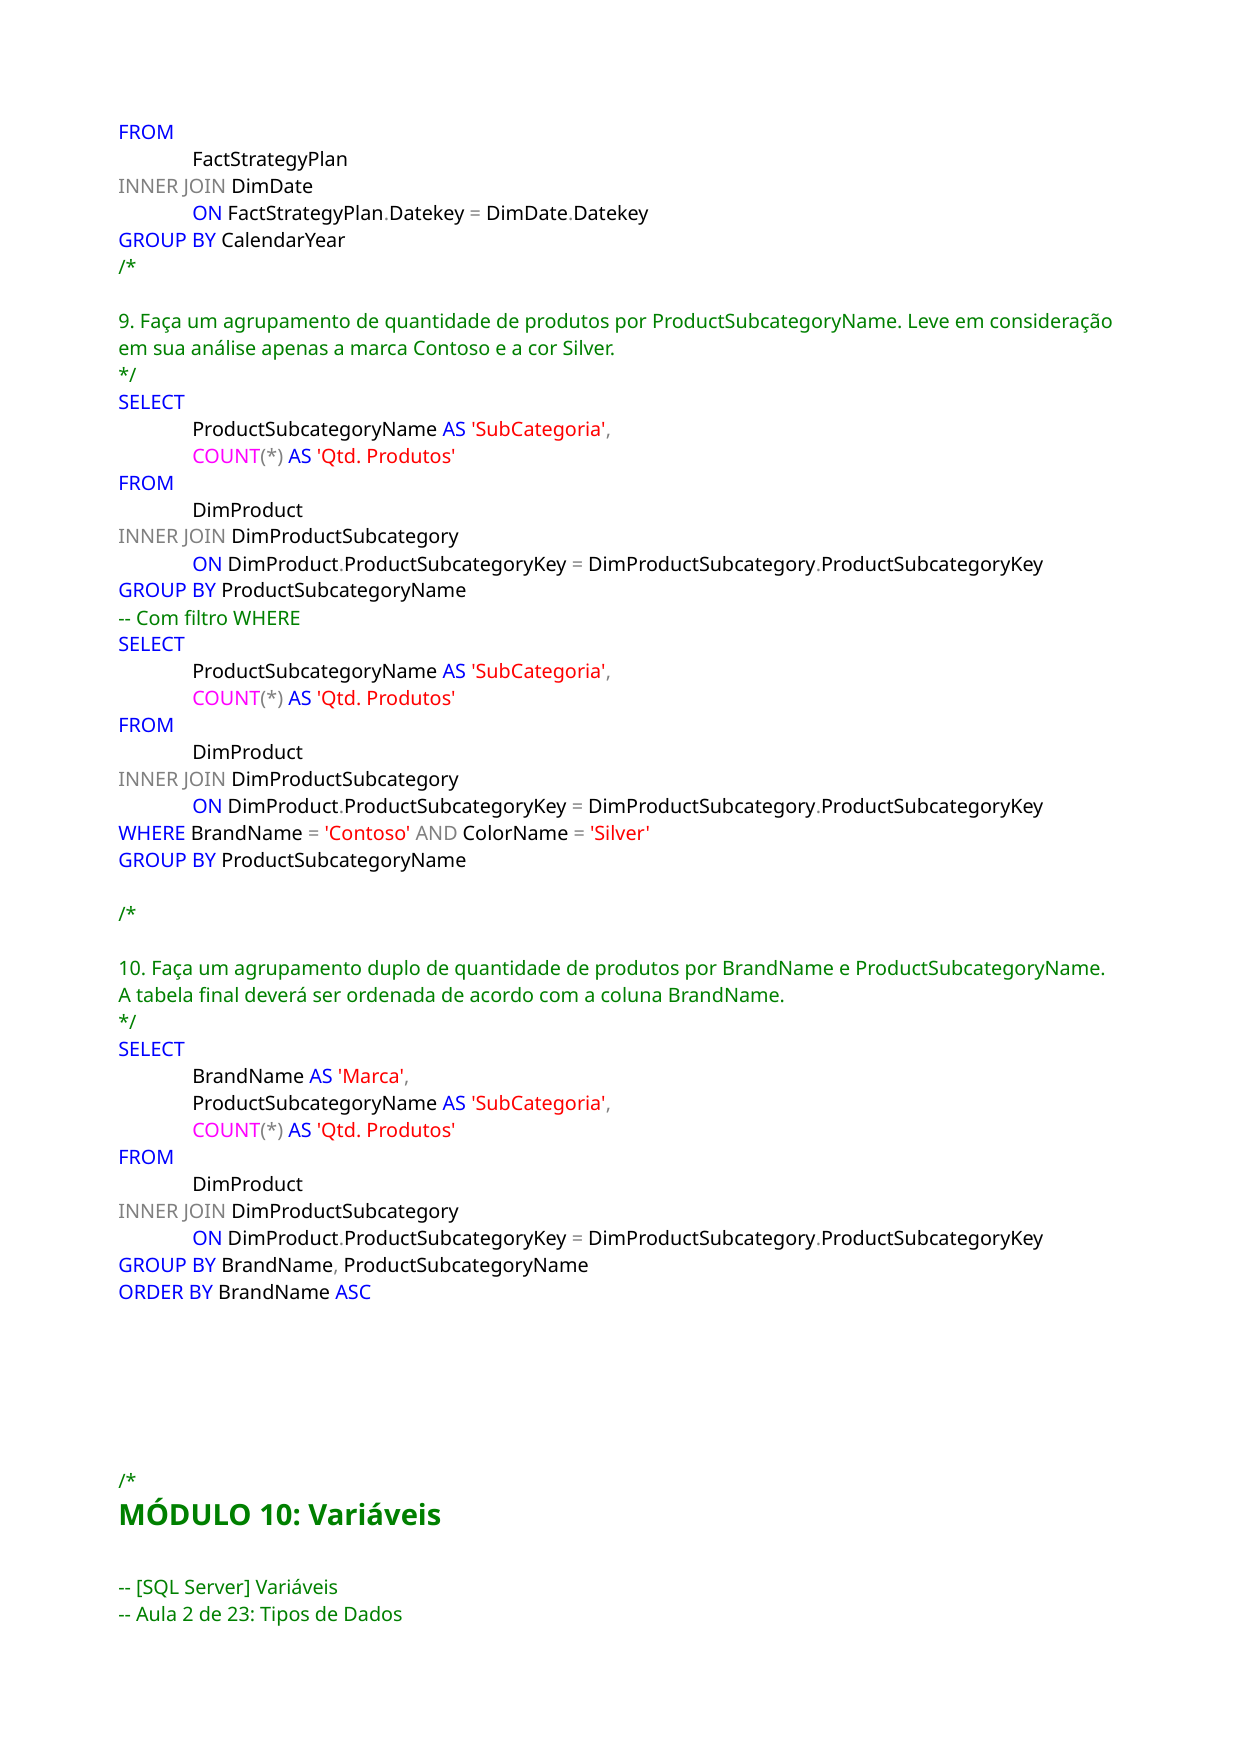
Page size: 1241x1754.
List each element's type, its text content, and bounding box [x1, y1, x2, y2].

text FROM [118, 712, 1122, 739]
text 10. Faça um agrupamento duplo de quantidade de produtos por BrandName e ProductSubcategoryName. A tabela final deverá ser ordenada de acordo com a coluna BrandName. [118, 954, 1122, 1008]
text DimProduct [118, 1170, 1122, 1197]
text SELECT [118, 388, 1122, 415]
text COUNT(*) AS 'Qtd. Produtos' [118, 685, 1122, 712]
text GROUP BY BrandName, ProductSubcategoryName [118, 1251, 1122, 1278]
text ON FactStrategyPlan.Datekey = DimDate.Datekey [118, 199, 1122, 226]
text ORDER BY BrandName ASC [118, 1278, 1122, 1305]
text ProductSubcategoryName AS 'SubCategoria', [118, 415, 1122, 442]
text */ [118, 361, 1122, 388]
text FROM [118, 1143, 1122, 1170]
text */ [118, 1008, 1122, 1035]
text ProductSubcategoryName AS 'SubCategoria', [118, 658, 1122, 685]
text FROM [118, 469, 1122, 496]
text FactStrategyPlan [118, 145, 1122, 172]
text MÓDULO 10: Variáveis [118, 1494, 1122, 1534]
text SELECT [118, 1035, 1122, 1062]
text DimProduct [118, 739, 1122, 766]
text COUNT(*) AS 'Qtd. Produtos' [118, 442, 1122, 469]
text BrandName AS 'Marca', [118, 1062, 1122, 1089]
text -- Aula 2 de 23: Tipos de Dados [118, 1600, 1122, 1627]
text -- Com filtro WHERE [118, 604, 1122, 631]
text INNER JOIN DimDate [118, 172, 1122, 199]
text ON DimProduct.ProductSubcategoryKey = DimProductSubcategory.ProductSubcategoryKey [118, 793, 1122, 819]
text /* [118, 901, 1122, 927]
text COUNT(*) AS 'Qtd. Produtos' [118, 1116, 1122, 1143]
text /* [118, 253, 1122, 280]
text DimProduct [118, 496, 1122, 523]
text ON DimProduct.ProductSubcategoryKey = DimProductSubcategory.ProductSubcategoryKey [118, 550, 1122, 577]
text ON DimProduct.ProductSubcategoryKey = DimProductSubcategory.ProductSubcategoryKey [118, 1224, 1122, 1251]
text ProductSubcategoryName AS 'SubCategoria', [118, 1089, 1122, 1116]
text INNER JOIN DimProductSubcategory [118, 523, 1122, 550]
text WHERE BrandName = 'Contoso' AND ColorName = 'Silver' [118, 819, 1122, 847]
text GROUP BY CalendarYear [118, 226, 1122, 253]
text -- [SQL Server] Variáveis [118, 1573, 1122, 1600]
text FROM [118, 118, 1122, 145]
text GROUP BY ProductSubcategoryName [118, 577, 1122, 604]
text SELECT [118, 631, 1122, 658]
text 9. Faça um agrupamento de quantidade de produtos por ProductSubcategoryName. Leve em consideração em sua análise apenas a marca Contoso e a cor Silver. [118, 307, 1122, 361]
text /* [118, 1467, 1122, 1494]
text GROUP BY ProductSubcategoryName [118, 847, 1122, 873]
text INNER JOIN DimProductSubcategory [118, 1197, 1122, 1224]
text INNER JOIN DimProductSubcategory [118, 766, 1122, 793]
